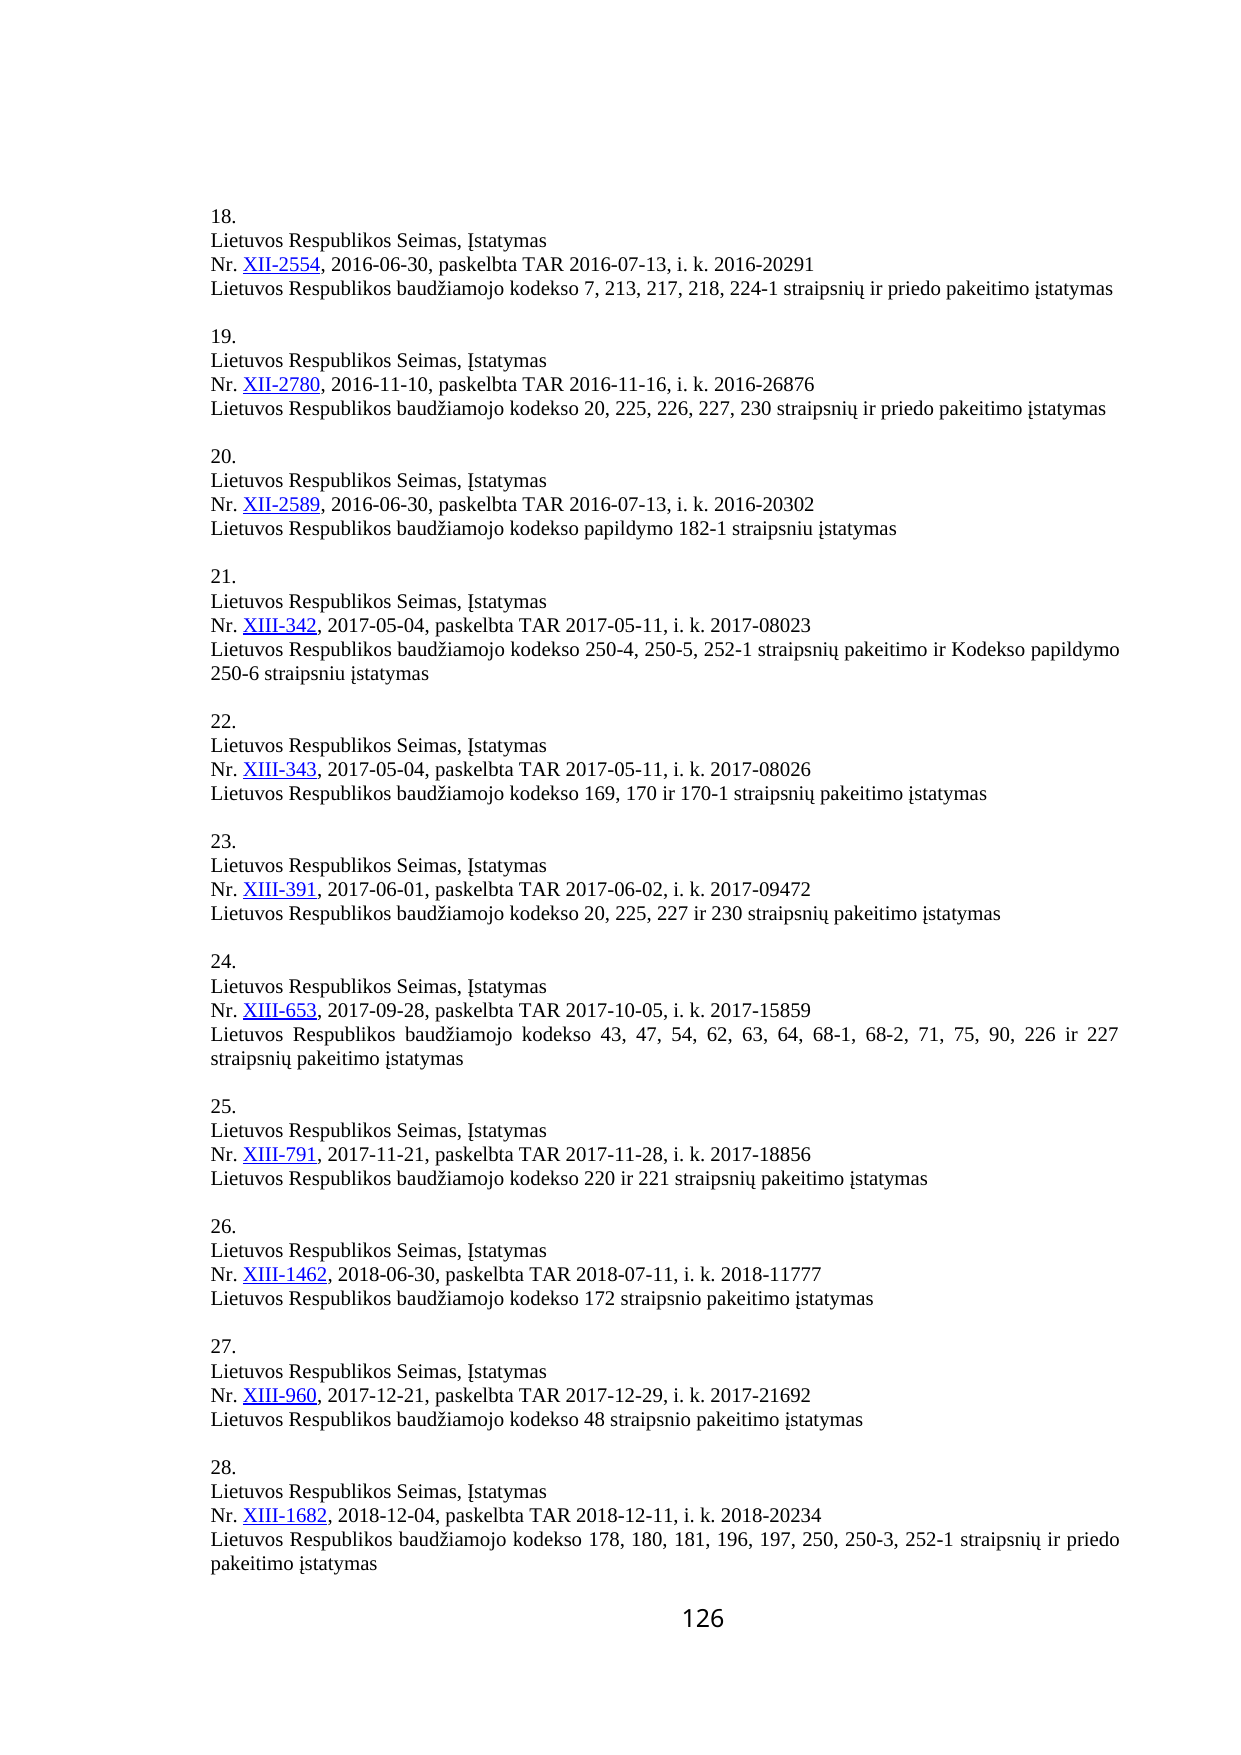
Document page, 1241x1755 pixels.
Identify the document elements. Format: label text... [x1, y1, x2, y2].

text Lietuvos Respublikos baudžiamojo kodekso papildymo 182-1 straipsniu įstatymas [210, 516, 1120, 540]
text Lietuvos Respublikos baudžiamojo kodekso 172 straipsnio pakeitimo įstatymas [210, 1286, 1120, 1310]
text Nr. XIII-653, 2017-09-28, paskelbta TAR 2017-10-05, i. k. 2017-15859 [210, 998, 1120, 1022]
text Lietuvos Respublikos Seimas, Įstatymas [210, 733, 1120, 757]
text Lietuvos Respublikos baudžiamojo kodekso 178, 180, 181, 196, 197, 250, 250-3, 252-1 straipsnių ir priedo pakeitimo įstatymas [210, 1527, 1120, 1575]
text Lietuvos Respublikos Seimas, Įstatymas [210, 468, 1120, 492]
text 20. [210, 444, 1120, 468]
text 25. [210, 1094, 1120, 1118]
text 23. [210, 829, 1120, 853]
text Nr. XIII-1682, 2018-12-04, paskelbta TAR 2018-12-11, i. k. 2018-20234 [210, 1503, 1120, 1527]
text Lietuvos Respublikos baudžiamojo kodekso 20, 225, 227 ir 230 straipsnių pakeitimo įstatymas [210, 901, 1120, 925]
text Nr. XIII-1462, 2018-06-30, paskelbta TAR 2018-07-11, i. k. 2018-11777 [210, 1262, 1120, 1286]
text Lietuvos Respublikos Seimas, Įstatymas [210, 588, 1120, 613]
text Lietuvos Respublikos Seimas, Įstatymas [210, 1118, 1120, 1142]
text Lietuvos Respublikos baudžiamojo kodekso 43, 47, 54, 62, 63, 64, 68-1, 68-2, 71, 75, 90, 226 ir 227 straipsnių pakeitimo įstatymas [210, 1022, 1120, 1070]
text 27. [210, 1334, 1120, 1358]
text Lietuvos Respublikos baudžiamojo kodekso 48 straipsnio pakeitimo įstatymas [210, 1407, 1120, 1431]
text Lietuvos Respublikos Seimas, Įstatymas [210, 1479, 1120, 1503]
text 28. [210, 1455, 1120, 1479]
text Nr. XII-2780, 2016-11-10, paskelbta TAR 2016-11-16, i. k. 2016-26876 [210, 372, 1120, 396]
text Lietuvos Respublikos Seimas, Įstatymas [210, 1358, 1120, 1383]
text Lietuvos Respublikos Seimas, Įstatymas [210, 853, 1120, 877]
text Lietuvos Respublikos Seimas, Įstatymas [210, 348, 1120, 372]
text Lietuvos Respublikos Seimas, Įstatymas [210, 228, 1120, 252]
text Lietuvos Respublikos Seimas, Įstatymas [210, 1238, 1120, 1262]
text 26. [210, 1214, 1120, 1238]
text 19. [210, 324, 1120, 348]
text Nr. XIII-343, 2017-05-04, paskelbta TAR 2017-05-11, i. k. 2017-08026 [210, 757, 1120, 781]
text 18. [210, 203, 1120, 228]
text Lietuvos Respublikos baudžiamojo kodekso 169, 170 ir 170-1 straipsnių pakeitimo įstatymas [210, 781, 1120, 805]
text 22. [210, 709, 1120, 733]
text Lietuvos Respublikos baudžiamojo kodekso 7, 213, 217, 218, 224-1 straipsnių ir priedo pakeitimo įstatymas [210, 276, 1120, 300]
text Nr. XIII-791, 2017-11-21, paskelbta TAR 2017-11-28, i. k. 2017-18856 [210, 1142, 1120, 1166]
text 24. [210, 949, 1120, 973]
text Lietuvos Respublikos baudžiamojo kodekso 220 ir 221 straipsnių pakeitimo įstatymas [210, 1166, 1120, 1190]
text Lietuvos Respublikos baudžiamojo kodekso 250-4, 250-5, 252-1 straipsnių pakeitimo ir Kodekso papildymo 250-6 straipsniu įstatymas [210, 637, 1120, 685]
text Nr. XIII-391, 2017-06-01, paskelbta TAR 2017-06-02, i. k. 2017-09472 [210, 877, 1120, 901]
text Nr. XIII-342, 2017-05-04, paskelbta TAR 2017-05-11, i. k. 2017-08023 [210, 613, 1120, 637]
text Lietuvos Respublikos Seimas, Įstatymas [210, 973, 1120, 998]
text Lietuvos Respublikos baudžiamojo kodekso 20, 225, 226, 227, 230 straipsnių ir priedo pakeitimo įstatymas [210, 396, 1120, 420]
text Nr. XII-2554, 2016-06-30, paskelbta TAR 2016-07-13, i. k. 2016-20291 [210, 252, 1120, 276]
text Nr. XIII-960, 2017-12-21, paskelbta TAR 2017-12-29, i. k. 2017-21692 [210, 1383, 1120, 1407]
text Nr. XII-2589, 2016-06-30, paskelbta TAR 2016-07-13, i. k. 2016-20302 [210, 492, 1120, 516]
text 21. [210, 564, 1120, 588]
